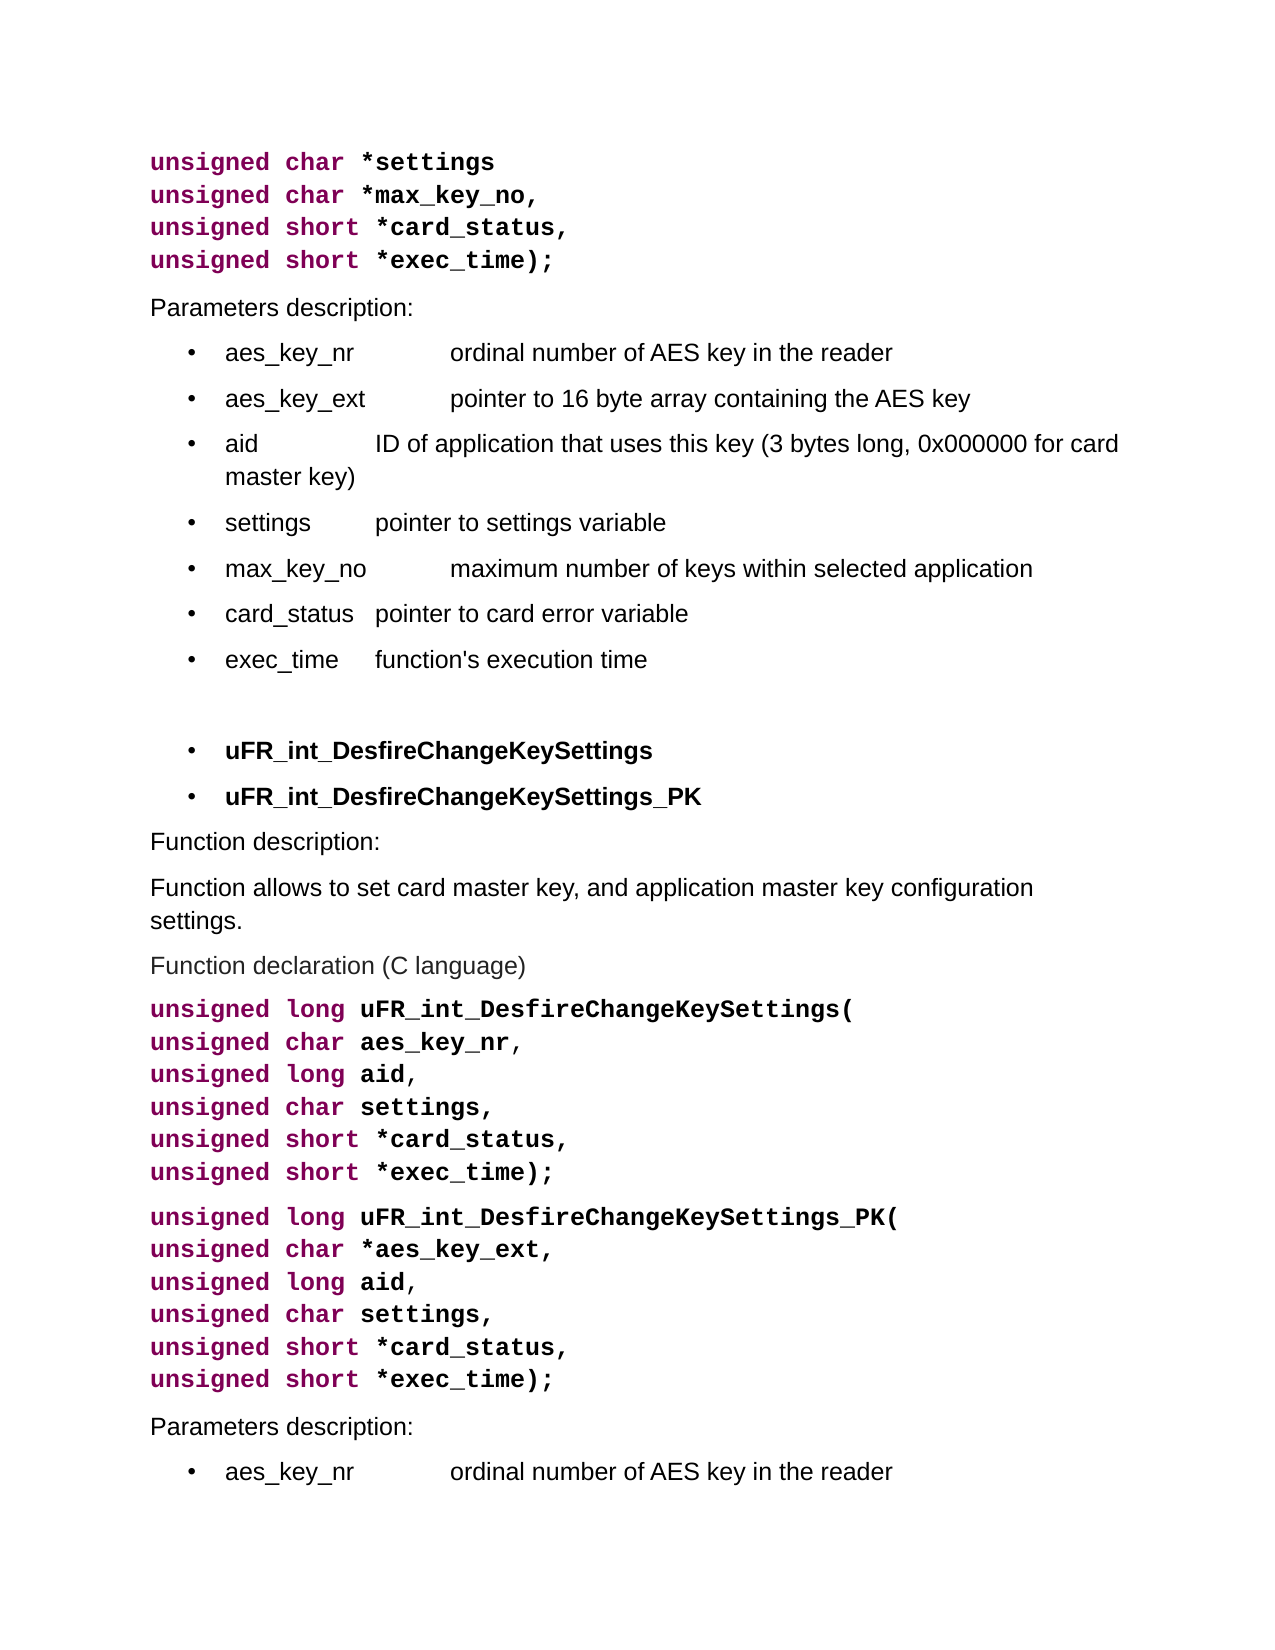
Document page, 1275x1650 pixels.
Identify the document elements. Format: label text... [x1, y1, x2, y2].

list card_status pointer to card error variable [187, 599, 1125, 628]
text Parameters description: [150, 292, 1125, 321]
text unsigned long uFR_int_DesfireChangeKeySettings( unsigned char aes_key_nr, unsigned long aid, unsigned char settings, unsigned short *card_status, unsigned short *exec_time); [150, 997, 1125, 1188]
list settings pointer to settings variable [187, 508, 1125, 537]
text Function description: [150, 827, 1125, 856]
list max_key_no maximum number of keys within selected application [187, 553, 1125, 582]
list uFR_int_DesfireChangeKeySettings_PK [187, 782, 1125, 810]
list aes_key_nr ordinal number of AES key in the reader [187, 338, 1125, 367]
list aes_key_nr ordinal number of AES key in the reader [187, 1457, 1125, 1486]
list aes_key_ext pointer to 16 byte array containing the AES key [187, 384, 1125, 412]
list aid ID of application that uses this key (3 bytes long, 0x000000 for card master key) [187, 429, 1125, 491]
text Function declaration (C language) [150, 951, 1125, 980]
text Parameters description: [150, 1412, 1125, 1441]
list exec_time function's execution time [187, 645, 1125, 674]
list uFR_int_DesfireChangeKeySettings [187, 736, 1125, 765]
text unsigned long uFR_int_DesfireChangeKeySettings_PK( unsigned char *aes_key_ext, unsigned long aid, unsigned char settings, unsigned short *card_status, unsigned short *exec_time); [150, 1204, 1125, 1395]
text Function allows to set card master key, and application master key configuration settings. [150, 873, 1125, 934]
text unsigned char *settings unsigned char *max_key_no, unsigned short *card_status, unsigned short *exec_time); [150, 150, 1125, 276]
